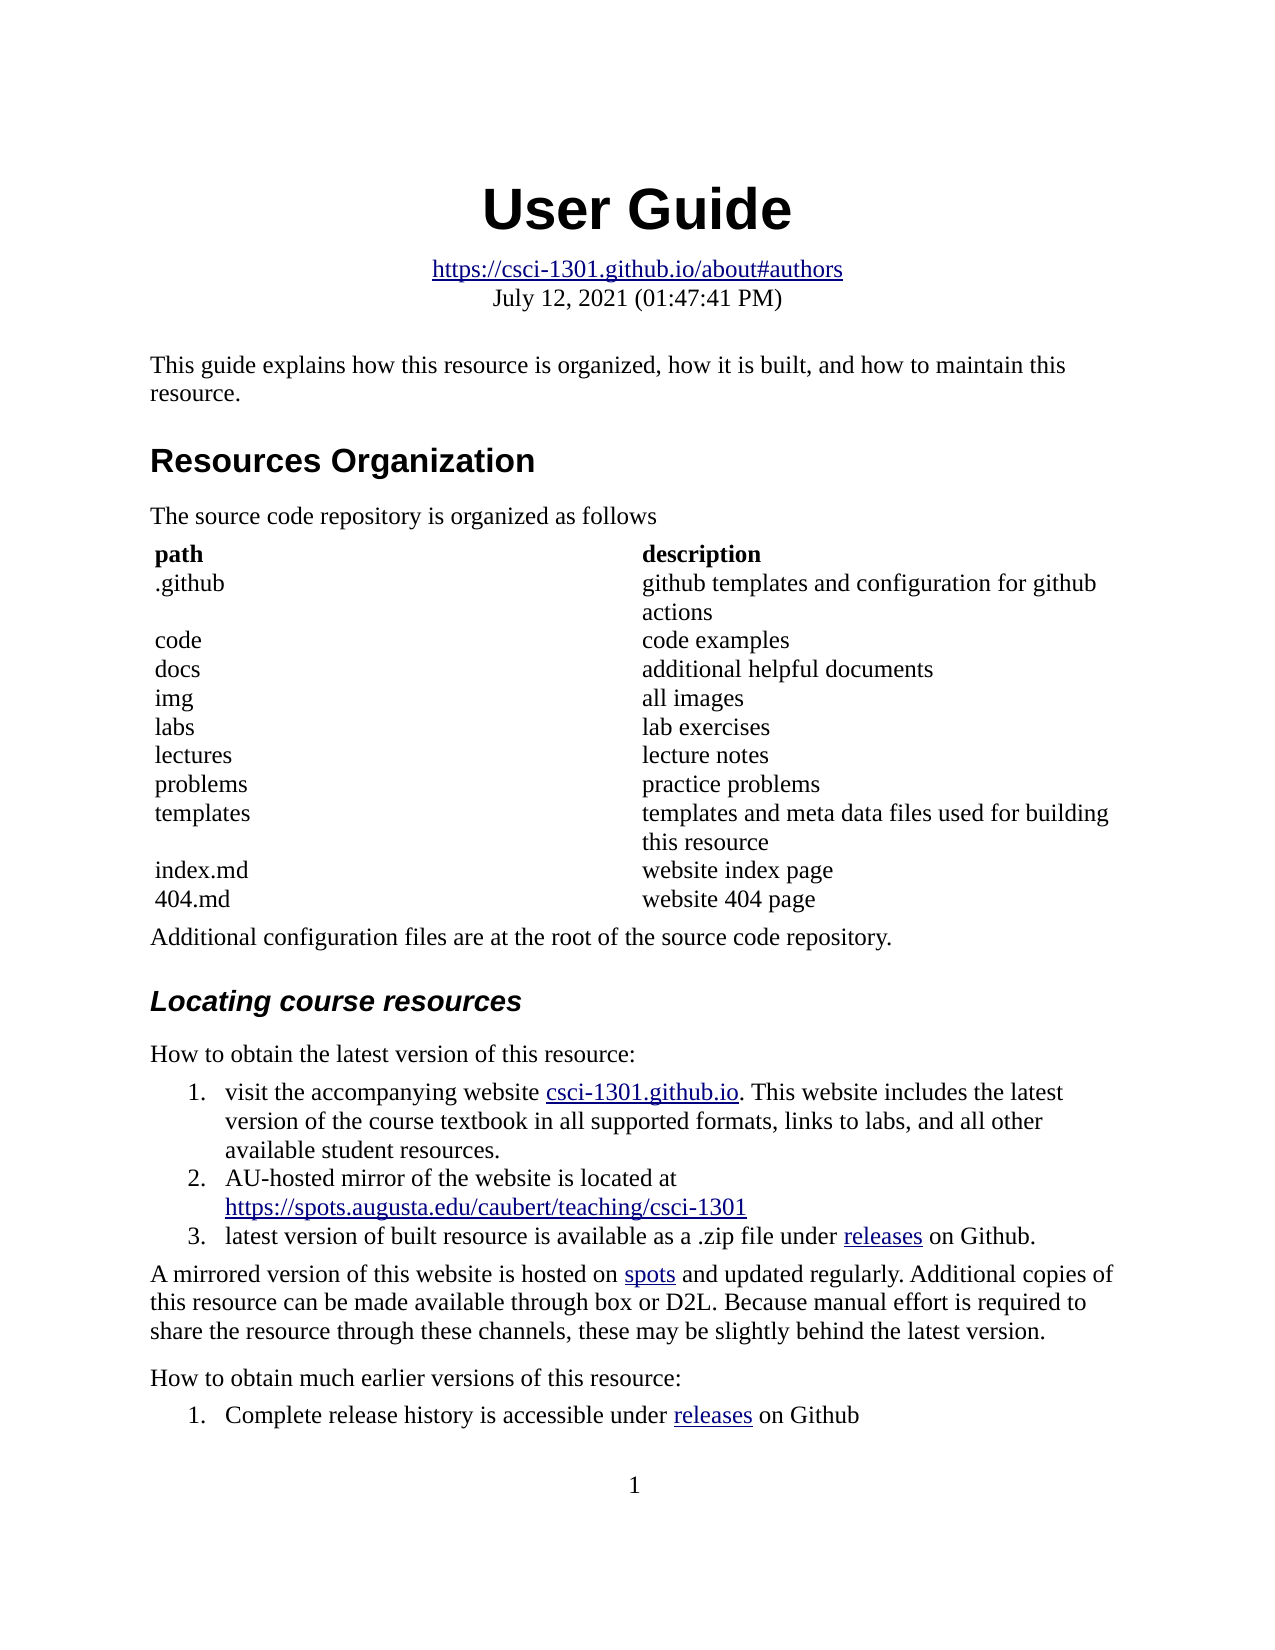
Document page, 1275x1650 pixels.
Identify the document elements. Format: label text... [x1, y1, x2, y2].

list AU-hosted mirror of the website is located at https://spots.augusta.edu/caubert/teaching/csci-1301 [187, 1163, 1125, 1221]
table_cell all images [638, 683, 1125, 712]
text How to obtain the latest version of this resource: [150, 1039, 1125, 1068]
list visit the accompanying website csci-1301.github.io. This website includes the latest version of the course textbook in all supported formats, links to labs, and all other available student resources. [187, 1077, 1125, 1163]
table_cell lectures [150, 740, 637, 769]
table_cell practice problems [638, 769, 1125, 798]
table_cell code [150, 625, 637, 654]
table_cell problems [150, 769, 637, 798]
text https://csci-1301.github.io/about#authors [150, 254, 1125, 283]
table_header path [150, 539, 637, 568]
subtitle Locating course resources [150, 984, 1125, 1018]
subtitle Resources Organization [150, 441, 1125, 480]
table_cell templates and meta data files used for building this resource [638, 798, 1125, 855]
text How to obtain much earlier versions of this resource: [150, 1363, 1125, 1392]
text July 12, 2021 (01:47:41 PM) [150, 283, 1125, 312]
text This guide explains how this resource is organized, how it is built, and how to maintain this resource. [150, 350, 1125, 407]
table_cell labs [150, 712, 637, 740]
table_cell img [150, 683, 637, 712]
table_cell lecture notes [638, 740, 1125, 769]
table_cell .github [150, 568, 637, 625]
table_cell templates [150, 798, 637, 855]
table_cell index.md [150, 855, 637, 884]
table_cell lab exercises [638, 712, 1125, 740]
table_cell code examples [638, 625, 1125, 654]
table_cell additional helpful documents [638, 654, 1125, 683]
table_cell docs [150, 654, 637, 683]
table_header description [638, 539, 1125, 568]
text Additional configuration files are at the root of the source code repository. [150, 922, 1125, 951]
table_cell website 404 page [638, 884, 1125, 913]
title User Guide [150, 175, 1125, 242]
table_cell 404.md [150, 884, 637, 913]
list latest version of built resource is available as a .zip file under releases on Github. [187, 1221, 1125, 1250]
list Complete release history is accessible under releases on Github [187, 1401, 1125, 1429]
text The source code repository is organized as follows [150, 501, 1125, 530]
table_cell website index page [638, 855, 1125, 884]
text A mirrored version of this website is hosted on spots and updated regularly. Additional copies of this resource can be made available through box or D2L. Because manual effort is required to share the resource through these channels, these may be slightly behind the latest version. [150, 1259, 1125, 1345]
table_cell github templates and configuration for github actions [638, 568, 1125, 625]
